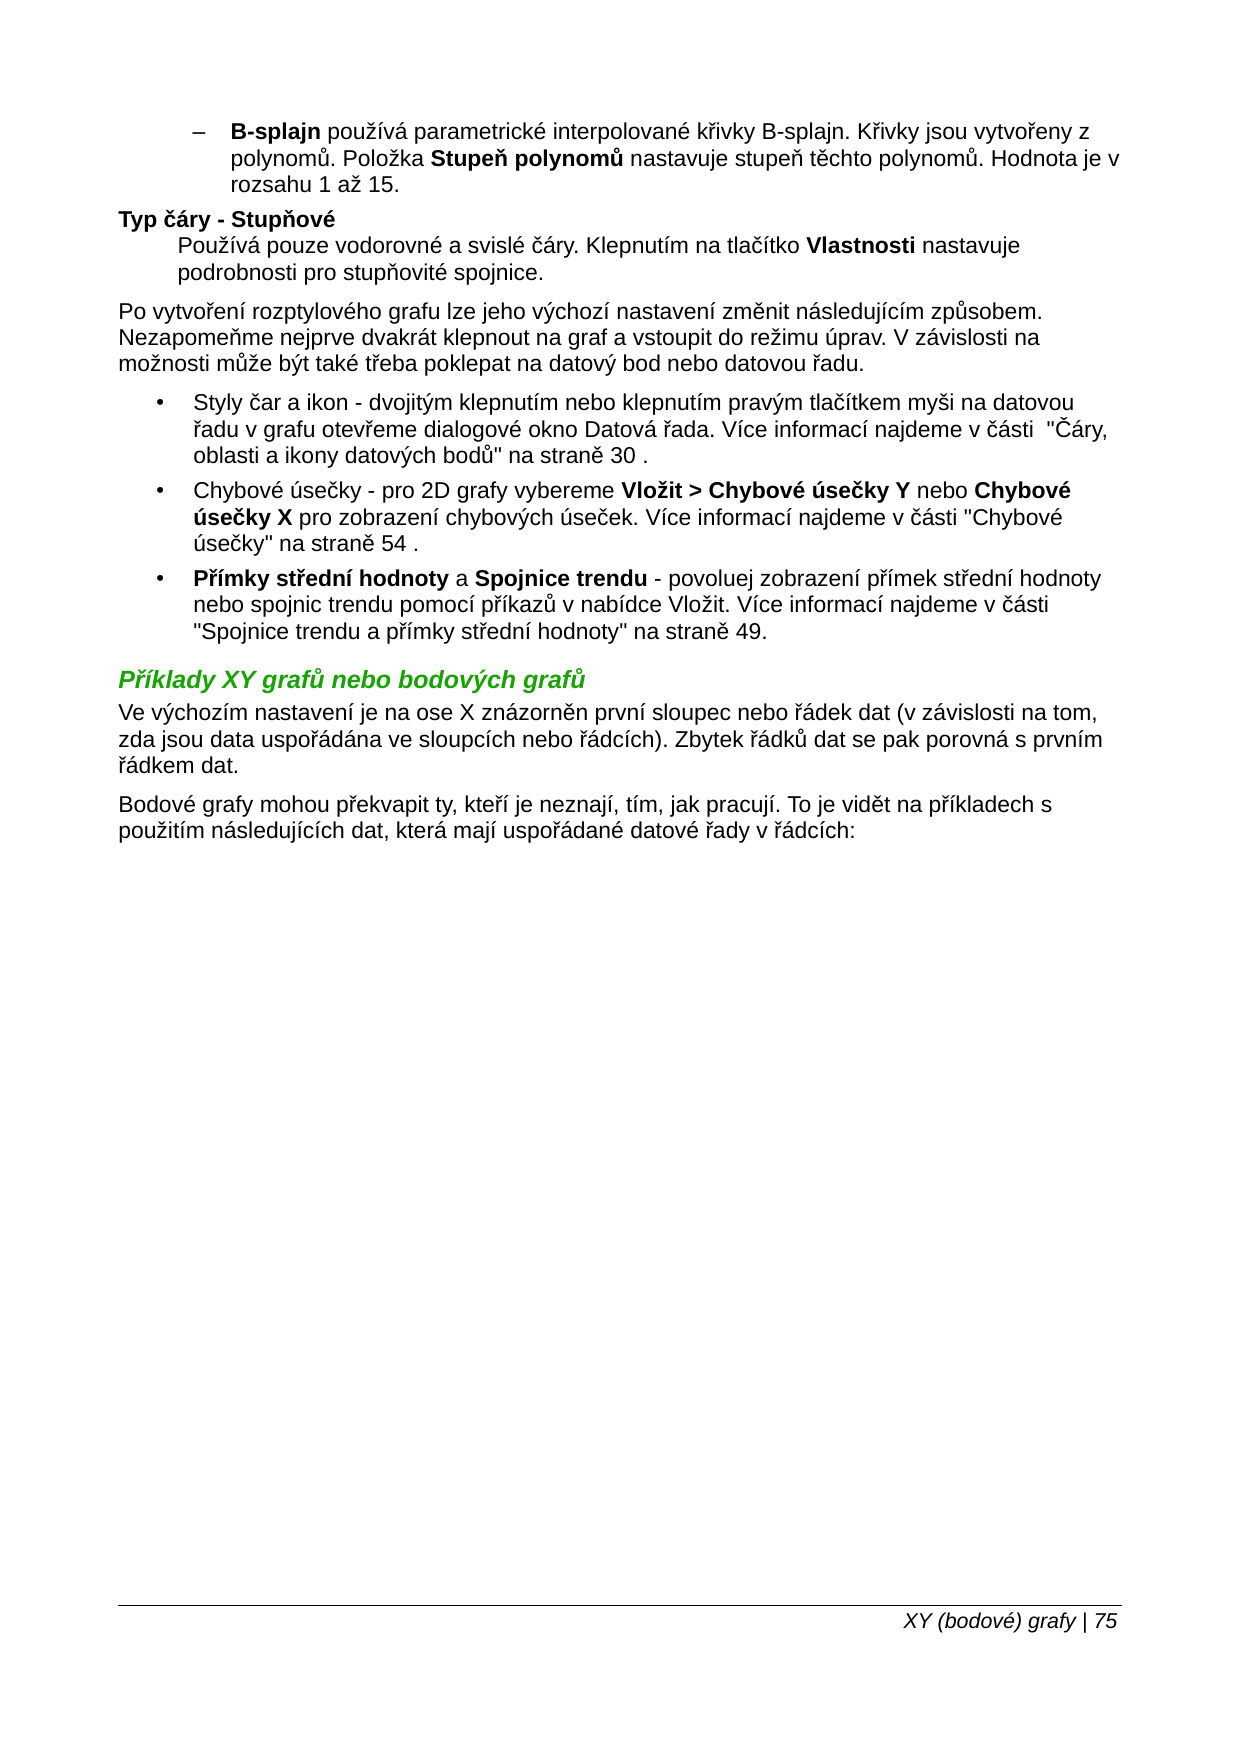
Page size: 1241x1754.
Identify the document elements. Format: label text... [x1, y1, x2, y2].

list B-splajn používá parametrické interpolované křivky B-splajn. Křivky jsou vytvořeny z polynomů. Položka Stupeň polynomů nastavuje stupeň těchto polynomů. Hodnota je v rozsahu 1 až 15. [192, 118, 1122, 197]
list Přímky střední hodnoty a Spojnice trendu - povoluej zobrazení přímek střední hodnoty nebo spojnic trendu pomocí příkazů v nabídce Vložit. Více informací najdeme v části "Spojnice trendu a přímky střední hodnoty" na straně 46. [156, 565, 1122, 644]
subtitle Příklady XY grafů nebo bodových grafů [118, 665, 1122, 693]
text Bodové grafy mohou překvapit ty, kteří je neznají, tím, jak pracují. To je vidět na příkladech s použitím následujících dat, která mají uspořádané datové řady v řádcích: [118, 791, 1122, 844]
text Ve výchozím nastavení je na ose X znázorněn první sloupec nebo řádek dat (v závislosti na tom, zda jsou data uspořádána ve sloupcích nebo řádcích). Zbytek řádků dat se pak porovná s prvním řádkem dat. [118, 699, 1122, 778]
list Chybové úsečky - pro 2D grafy vybereme Vložit > Chybové úsečky Y nebo Chybové úsečky X pro zobrazení chybových úseček. Více informací najdeme v části "Chybové úsečky" na straně 51 . [156, 477, 1122, 556]
text Po vytvoření rozptylového grafu lze jeho výchozí nastavení změnit následujícím způsobem. Nezapomeňme nejprve dvakrát klepnout na graf a vstoupit do režimu úprav. V závislosti na možnosti může být také třeba poklepat na datový bod nebo datovou řadu. [118, 298, 1122, 377]
list Styly čar a ikon - dvojitým klepnutím nebo klepnutím pravým tlačítkem myši na datovou řadu v grafu otevřeme dialogové okno Datová řada. Více informací najdeme v části "Čáry, oblasti a ikony datových bodů" na straně 28 . [156, 389, 1122, 468]
text Používá pouze vodorovné a svislé čáry. Klepnutím na tlačítko Vlastnosti nastavuje podrobnosti pro stupňovité spojnice. [177, 232, 1122, 285]
text Typ čáry - Stupňové [118, 206, 1122, 232]
